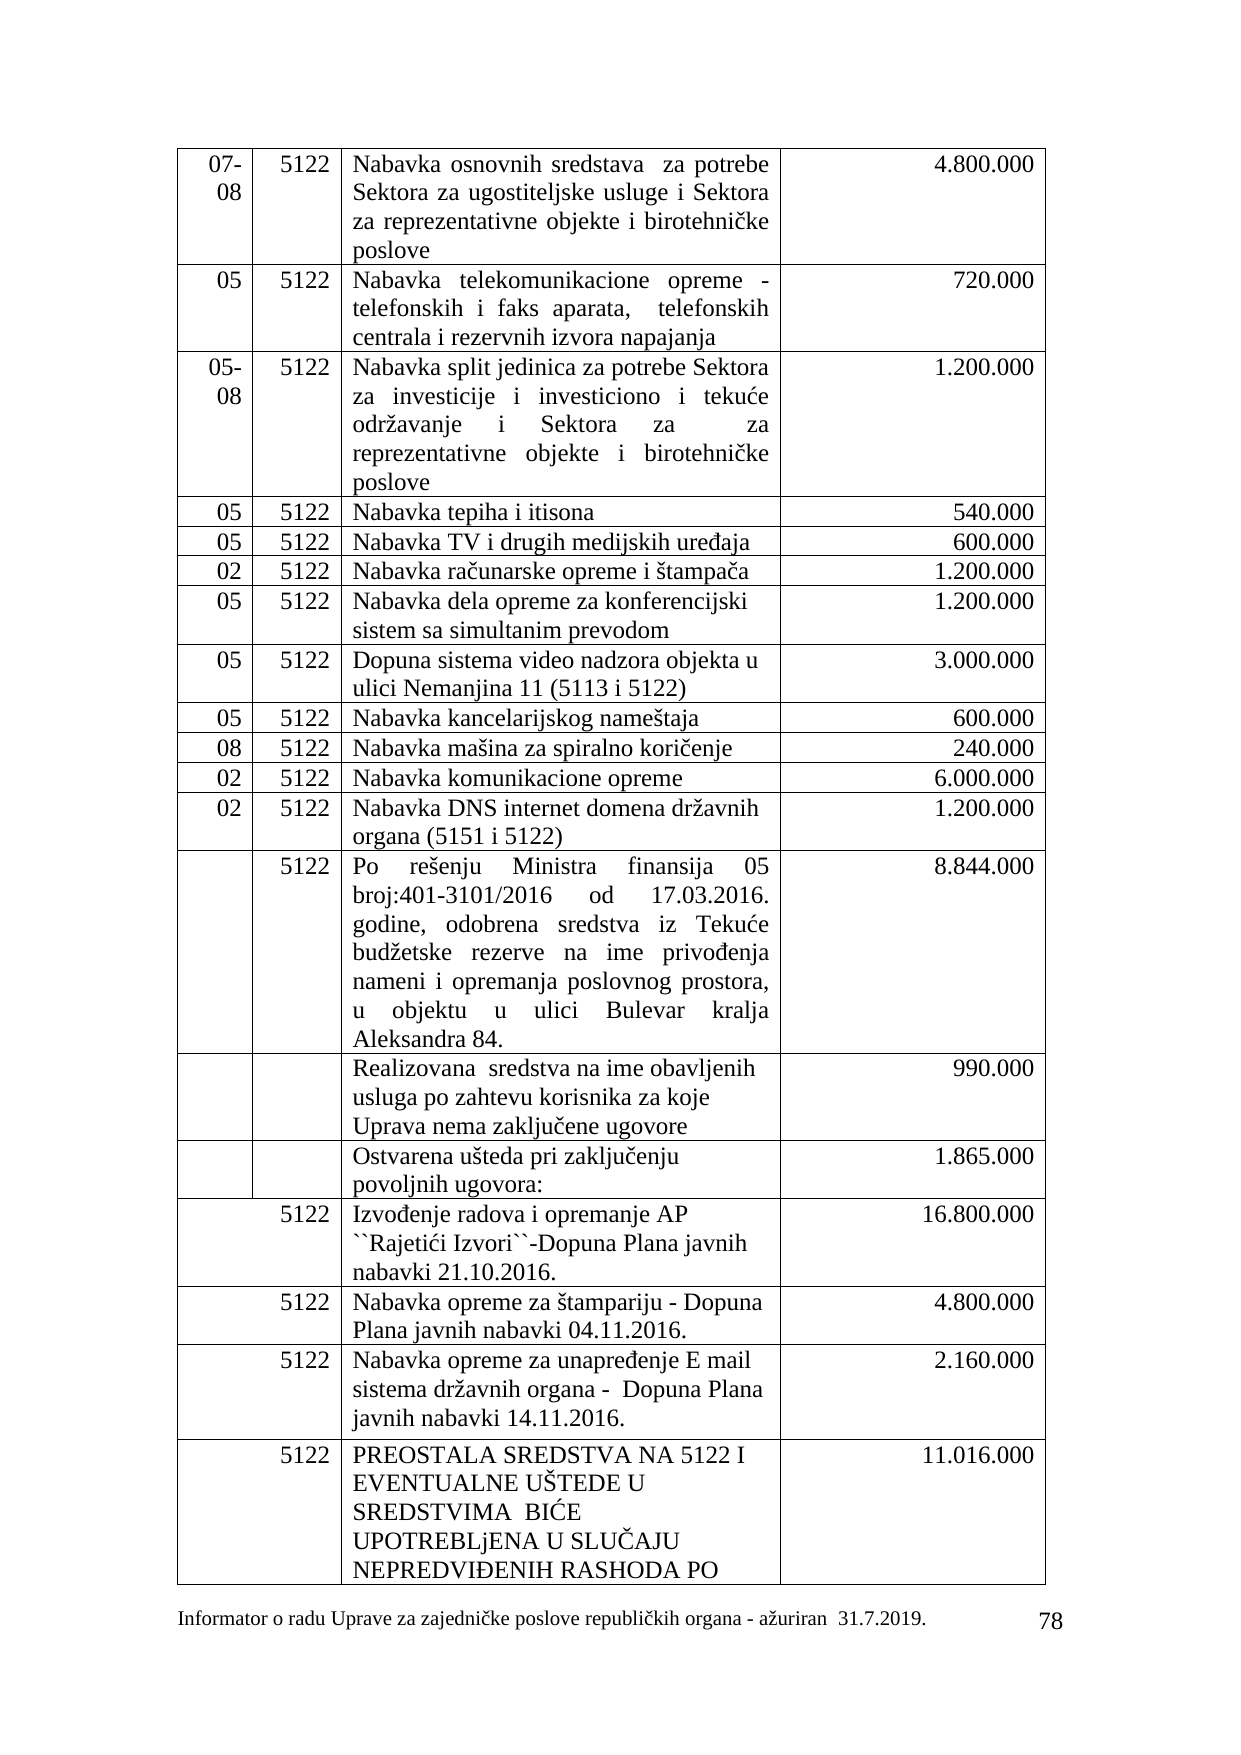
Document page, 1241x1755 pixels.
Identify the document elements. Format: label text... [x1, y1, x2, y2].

table_cell [253, 1141, 341, 1198]
table_cell [178, 1054, 252, 1140]
table_cell Nabavka split jedinica za potrebe Sektora za investicije i investiciono i tekuće održavanje i Sektora za za reprezentativne objekte i birotehničke poslove [342, 352, 780, 496]
table_cell 5122 [253, 851, 341, 1052]
table_cell 5122 [253, 793, 341, 850]
table_cell 5122 [178, 1440, 341, 1583]
table_cell 5122 [253, 149, 341, 264]
table_cell 05 [178, 645, 252, 702]
table_cell 5122 [253, 645, 341, 702]
table_cell 05 [178, 586, 252, 644]
table_cell Nabavka komunikacione opreme [342, 763, 780, 792]
table_cell 05 [178, 497, 252, 526]
table_cell Po rešenju Ministra finansija 05 broj:401-3101/2016 od 17.03.2016. godine, odobrena sredstva iz Tekuće budžetske rezerve na ime privođenja nameni i opremanja poslovnog prostora, u objektu u ulici Bulevar kralјa Aleksandra 84. [342, 851, 780, 1052]
table_cell 1.200.000 [781, 793, 1045, 850]
table_cell 5122 [178, 1287, 341, 1344]
table_cell 5122 [253, 556, 341, 585]
table_cell 1.865.000 [781, 1141, 1045, 1198]
table_cell 5122 [253, 733, 341, 762]
table_cell Nabavka DNS internet domena državnih organa (5151 i 5122) [342, 793, 780, 850]
table_cell Realizovana sredstva na ime obavlјenih usluga po zahtevu korisnika za koje Uprava nema zaklјučene ugovore [342, 1054, 780, 1140]
table_cell 990.000 [781, 1054, 1045, 1140]
table_cell [178, 1141, 252, 1198]
table_cell 07-08 [178, 149, 252, 264]
table_cell 05 [178, 527, 252, 555]
table_cell 4.800.000 [781, 149, 1045, 264]
table_cell 11.016.000 [781, 1440, 1045, 1583]
table_cell 02 [178, 763, 252, 792]
table_cell 5122 [253, 527, 341, 555]
table_cell 5122 [253, 763, 341, 792]
table_cell Nabavka mašina za spiralno koričenje [342, 733, 780, 762]
table_cell 5122 [253, 703, 341, 732]
table_cell Ostvarena ušteda pri zaklјučenju povolјnih ugovora: [342, 1141, 780, 1198]
table_cell 3.000.000 [781, 645, 1045, 702]
table_cell 02 [178, 793, 252, 850]
table_cell Nabavka TV i drugih medijskih uređaja [342, 527, 780, 555]
table_cell 5122 [178, 1199, 341, 1286]
table_cell Nabavka osnovnih sredstava za potrebe Sektora za ugostitelјske usluge i Sektora za reprezentativne objekte i birotehničke poslove [342, 149, 780, 264]
table_cell Nabavka tepiha i itisona [342, 497, 780, 526]
table_cell 05-08 [178, 352, 252, 496]
table_cell 5122 [253, 586, 341, 644]
table_cell 540.000 [781, 497, 1045, 526]
table_cell [178, 851, 252, 1052]
table_cell 6.000.000 [781, 763, 1045, 792]
table_cell 5122 [178, 1345, 341, 1439]
table_cell 1.200.000 [781, 586, 1045, 644]
table_cell 05 [178, 265, 252, 351]
table_cell 240.000 [781, 733, 1045, 762]
table_cell [253, 1054, 341, 1140]
table_cell 5122 [253, 352, 341, 496]
table_cell Nabavka dela opreme za konferencijski sistem sa simultanim prevodom [342, 586, 780, 644]
table_cell 1.200.000 [781, 556, 1045, 585]
table_cell 5122 [253, 265, 341, 351]
table_cell Dopuna sistema video nadzora objekta u ulici Nemanjina 11 (5113 i 5122) [342, 645, 780, 702]
table_cell 16.800.000 [781, 1199, 1045, 1286]
table_cell Nabavka telekomunikacione opreme - telefonskih i faks aparata, telefonskih centrala i rezervnih izvora napajanja [342, 265, 780, 351]
table_cell 05 [178, 703, 252, 732]
table_cell 2.160.000 [781, 1345, 1045, 1439]
table_cell 600.000 [781, 703, 1045, 732]
table_cell 4.800.000 [781, 1287, 1045, 1344]
table_cell 8.844.000 [781, 851, 1045, 1052]
table_cell 600.000 [781, 527, 1045, 555]
table_cell 02 [178, 556, 252, 585]
table_cell 5122 [253, 497, 341, 526]
table_cell 720.000 [781, 265, 1045, 351]
table_cell Izvođenje radova i opremanje AP ``Rajetići Izvori``-Dopuna Plana javnih nabavki 21.10.2016. [342, 1199, 780, 1286]
table_cell PREOSTALA SREDSTVA NA 5122 I EVENTUALNE UŠTEDE U SREDSTVIMA BIĆE UPOTREBLjENA U SLUČAJU NEPREDVIĐENIH RASHODA PO [342, 1440, 780, 1583]
table_cell Nabavka opreme za štampariju - Dopuna Plana javnih nabavki 04.11.2016. [342, 1287, 780, 1344]
table_cell Nabavka računarske opreme i štampača [342, 556, 780, 585]
table_cell 1.200.000 [781, 352, 1045, 496]
table_cell Nabavka kancelarijskog nameštaja [342, 703, 780, 732]
table_cell Nabavka opreme za unapređenje E mail sistema državnih organa - Dopuna Plana javnih nabavki 14.11.2016. [342, 1345, 780, 1439]
table_cell 08 [178, 733, 252, 762]
